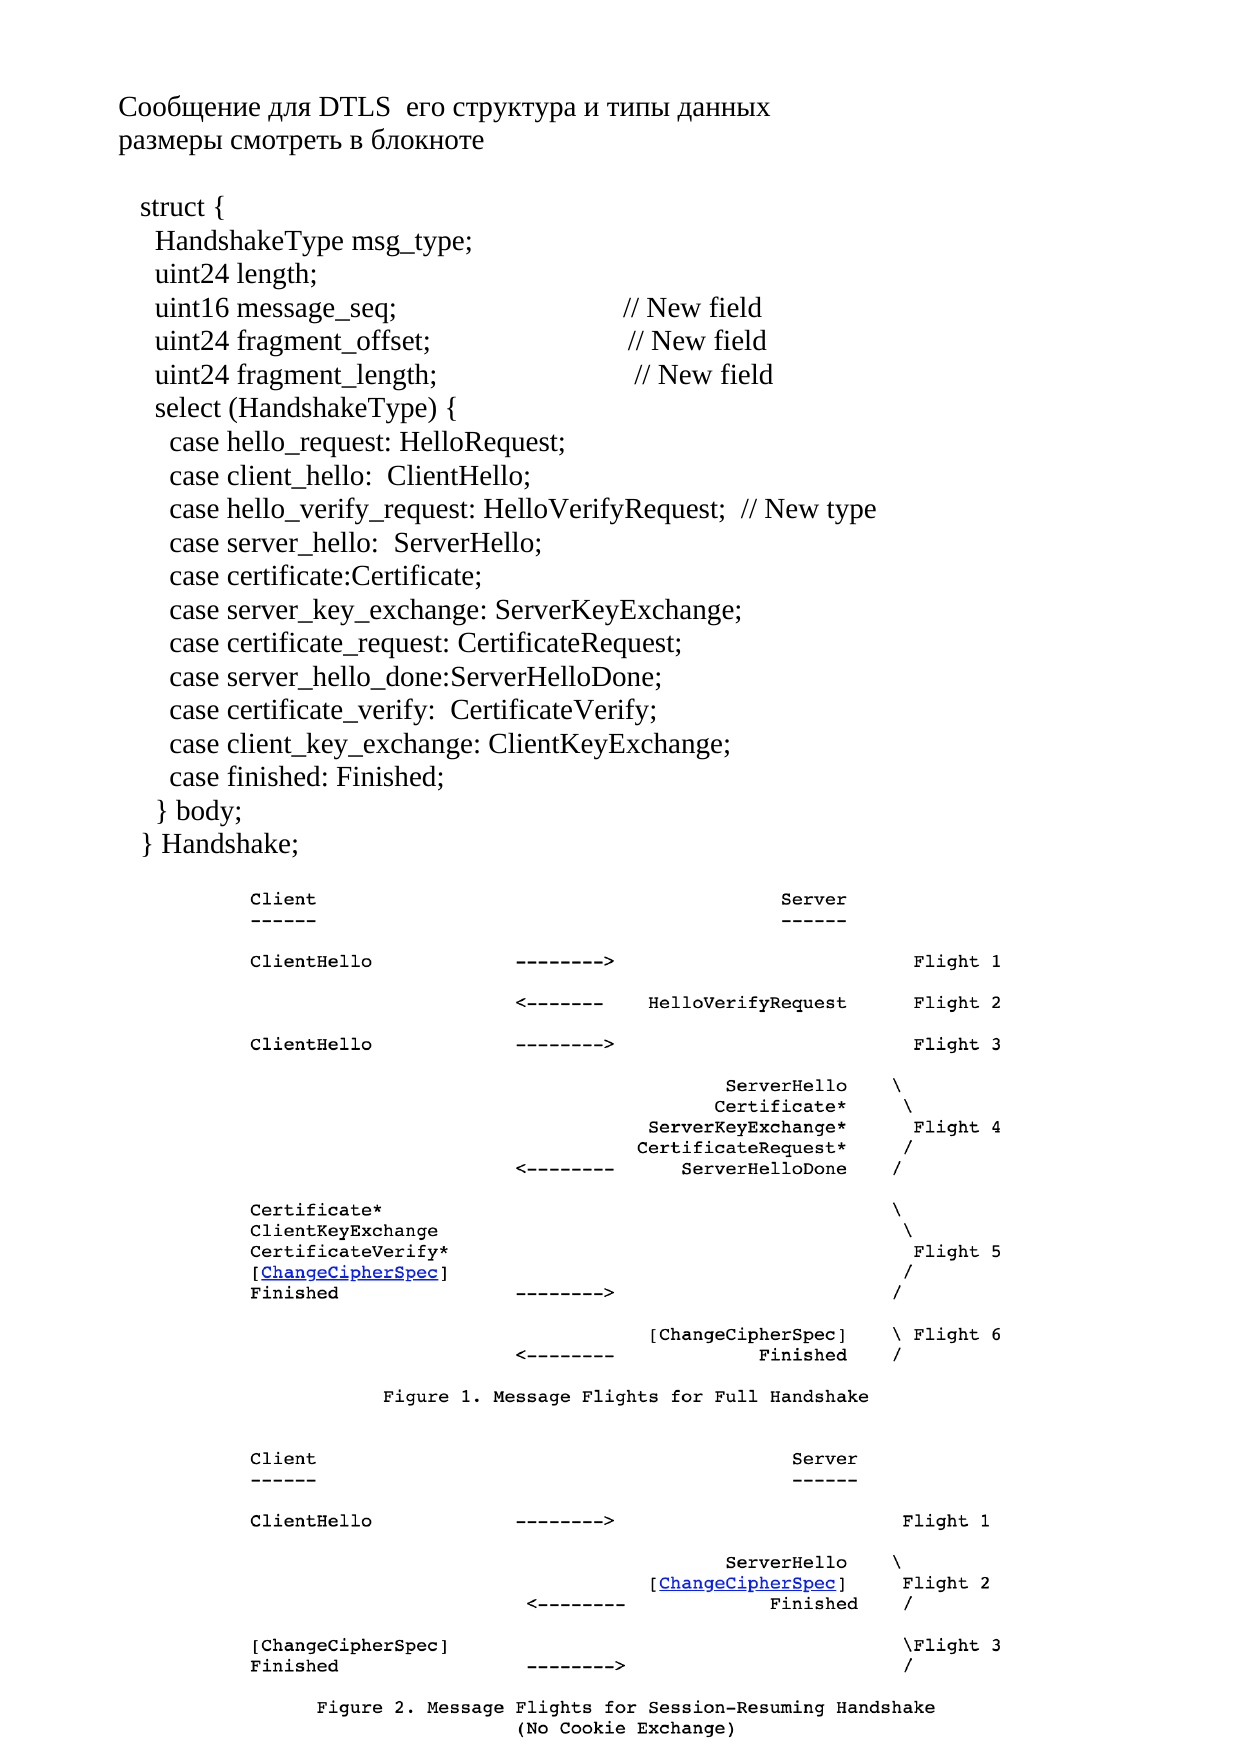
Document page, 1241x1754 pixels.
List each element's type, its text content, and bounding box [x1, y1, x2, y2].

text case hello_request: HelloRequest; [118, 424, 1152, 458]
text uint16 message_seq; // New field [118, 290, 1152, 323]
picture [226, 867, 1044, 1754]
text case finished: Finished; [118, 759, 1152, 793]
text select (HandshakeType) { [118, 391, 1152, 424]
text } body; [118, 793, 1152, 827]
text uint24 fragment_offset; // New field [118, 323, 1152, 357]
text HandshakeType msg_type; [118, 223, 1152, 256]
text case server_hello: ServerHello; [118, 525, 1152, 558]
text case server_hello_done:ServerHelloDone; [118, 659, 1152, 692]
text } Handshake; [118, 827, 1152, 860]
text struct { [118, 189, 1152, 223]
text uint24 fragment_length; // New field [118, 357, 1152, 391]
text case client_hello: ClientHello; [118, 458, 1152, 491]
text case certificate_request: CertificateRequest; [118, 625, 1152, 659]
text case hello_verify_request: HelloVerifyRequest; // New type [118, 491, 1152, 525]
text Сообщение для DTLS его структура и типы данных [118, 89, 1152, 122]
text case client_key_exchange: ClientKeyExchange; [118, 726, 1152, 759]
text размеры смотреть в блокноте [118, 122, 1152, 156]
text case certificate:Certificate; [118, 558, 1152, 592]
text case certificate_verify: CertificateVerify; [118, 692, 1152, 726]
text uint24 length; [118, 256, 1152, 290]
text case server_key_exchange: ServerKeyExchange; [118, 592, 1152, 625]
